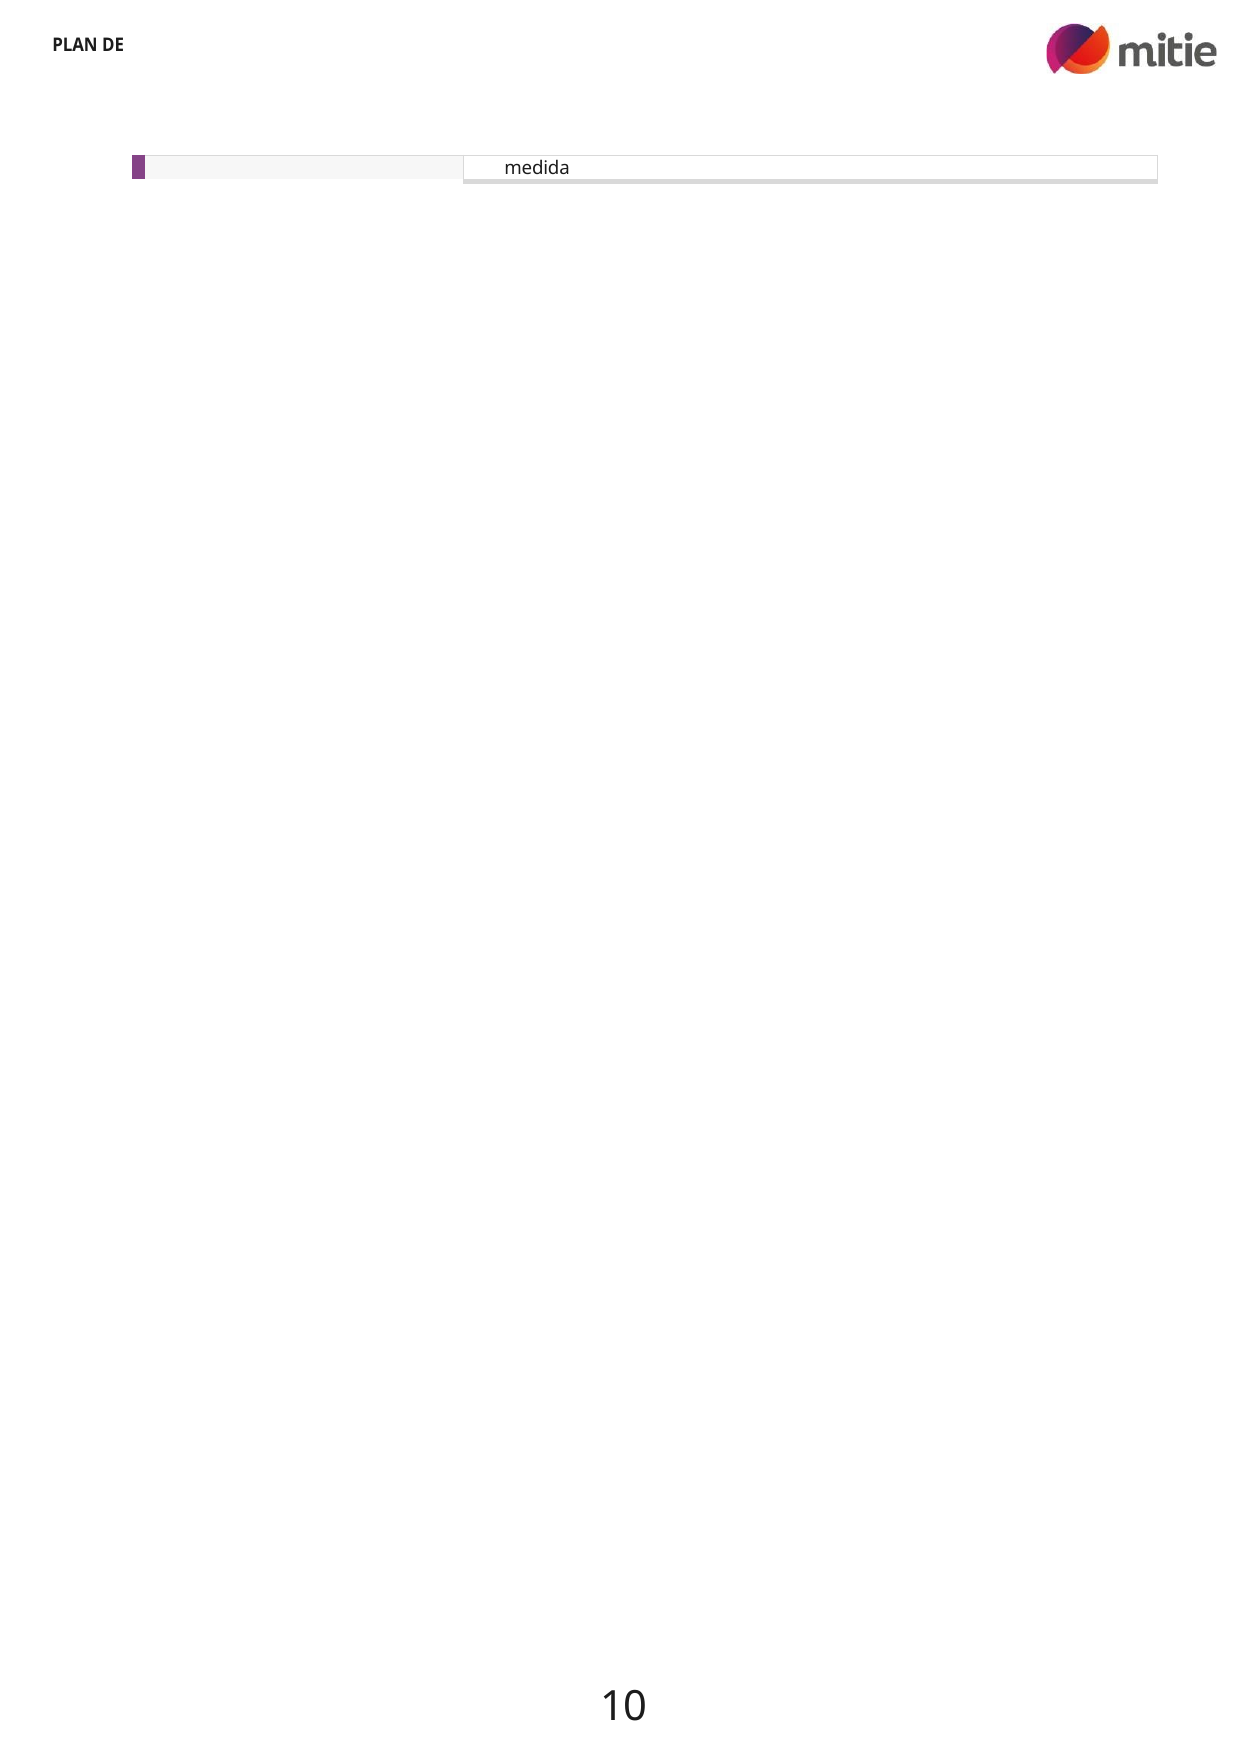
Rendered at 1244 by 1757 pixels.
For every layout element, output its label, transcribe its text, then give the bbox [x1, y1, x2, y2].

table_cell medida [464, 156, 1157, 179]
table_cell [145, 156, 463, 179]
